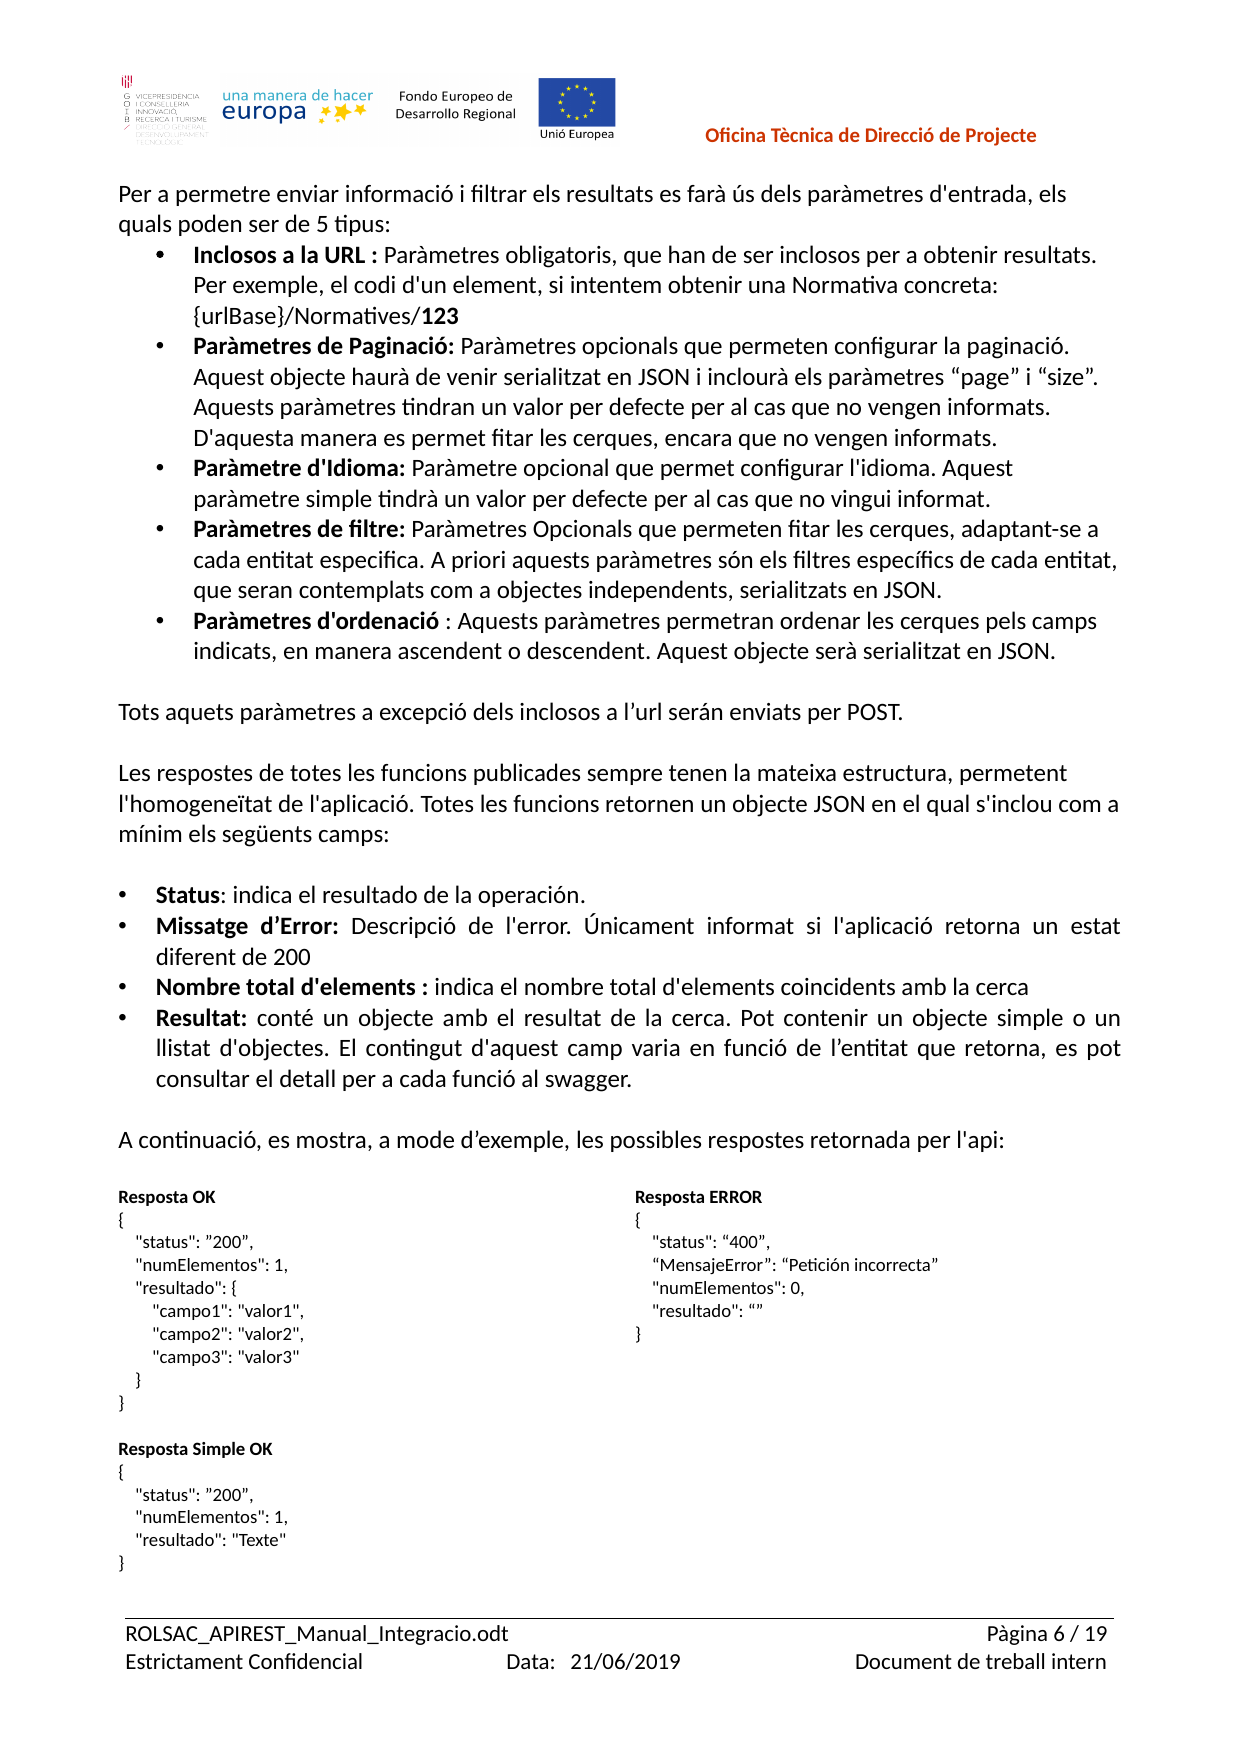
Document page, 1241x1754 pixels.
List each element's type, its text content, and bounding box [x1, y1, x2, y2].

list Paràmetres de filtre: Paràmetres Opcionals que permeten fitar les cerques, adaptant-se a cada entitat especifica. A priori aquests paràmetres són els filtres específics de cada entitat, que seran contemplats com a objectes independents, serialitzats en JSON. [156, 513, 1122, 605]
picture [219, 73, 621, 147]
text "campo3": "valor3" [118, 1345, 605, 1368]
text { [118, 1208, 605, 1231]
text "resultado": { [118, 1277, 605, 1299]
text "resultado": “” [635, 1299, 1122, 1322]
text "status": ”200”, [118, 1231, 605, 1254]
text { [118, 1460, 605, 1483]
text Resposta OK [118, 1185, 605, 1208]
text } [118, 1391, 605, 1414]
list Paràmetres de Paginació: Paràmetres opcionals que permeten configurar la paginació. Aquest objecte haurà de venir serialitzat en JSON i inclourà els paràmetres “page” i “size”. Aquests paràmetres tindran un valor per defecte per al cas que no vengen informats. D'aquesta manera es permet fitar les cerques, encara que no vengen informats. [156, 330, 1122, 452]
text Resposta ERROR [635, 1185, 1122, 1208]
list Status: indica el resultado de la operación. [118, 880, 1122, 910]
text "numElementos": 1, [118, 1254, 605, 1277]
list Paràmetres d'ordenació : Aquests paràmetres permetran ordenar les cerques pels camps indicats, en manera ascendent o descendent. Aquest objecte serà serialitzat en JSON. [156, 605, 1122, 666]
list Paràmetre d'Idioma: Paràmetre opcional que permet configurar l'idioma. Aquest paràmetre simple tindrà un valor per defecte per al cas que no vingui informat. [156, 452, 1122, 513]
text Les respostes de totes les funcions publicades sempre tenen la mateixa estructura, permetent l'homogeneïtat de l'aplicació. Totes les funcions retornen un objecte JSON en el qual s'inclou com a mínim els següents camps: [118, 758, 1122, 849]
text Resposta Simple OK [118, 1437, 605, 1460]
list Resultat: conté un objecte amb el resultat de la cerca. Pot contenir un objecte simple o un llistat d'objectes. El contingut d'aquest camp varia en funció de l’entitat que retorna, es pot consultar el detall per a cada funció al swagger. [118, 1002, 1122, 1093]
text “MensajeError”: “Petición incorrecta” [635, 1254, 1122, 1277]
text "numElementos": 1, [118, 1506, 605, 1529]
text } [118, 1552, 605, 1574]
text "resultado": "Texte" [118, 1529, 605, 1552]
text } [118, 1368, 605, 1391]
text Per a permetre enviar informació i filtrar els resultats es farà ús dels paràmetres d'entrada, els quals poden ser de 5 tipus: [118, 178, 1122, 239]
picture [118, 73, 213, 147]
text "status": “400”, [635, 1231, 1122, 1254]
text "campo2": "valor2", [118, 1322, 605, 1345]
text "status": ”200”, [118, 1483, 605, 1506]
text } [635, 1322, 1122, 1345]
text "numElementos": 0, [635, 1277, 1122, 1299]
list Tots aquets paràmetres a excepció dels inclosos a l’url serán enviats per POST. [118, 697, 1122, 727]
list Nombre total d'elements : indica el nombre total d'elements coincidents amb la cerca [118, 971, 1122, 1002]
text { [635, 1208, 1122, 1231]
list Missatge d’Error: Descripció de l'error. Únicament informat si l'aplicació retorna un estat diferent de 200 [118, 910, 1122, 971]
list Inclosos a la URL : Paràmetres obligatoris, que han de ser inclosos per a obtenir resultats. Per exemple, el codi d'un element, si intentem obtenir una Normativa concreta: {urlBase}/Normatives/123 [156, 239, 1122, 330]
text "campo1": "valor1", [118, 1299, 605, 1322]
text A continuació, es mostra, a mode d’exemple, les possibles respostes retornada per l'api: [118, 1124, 1122, 1154]
